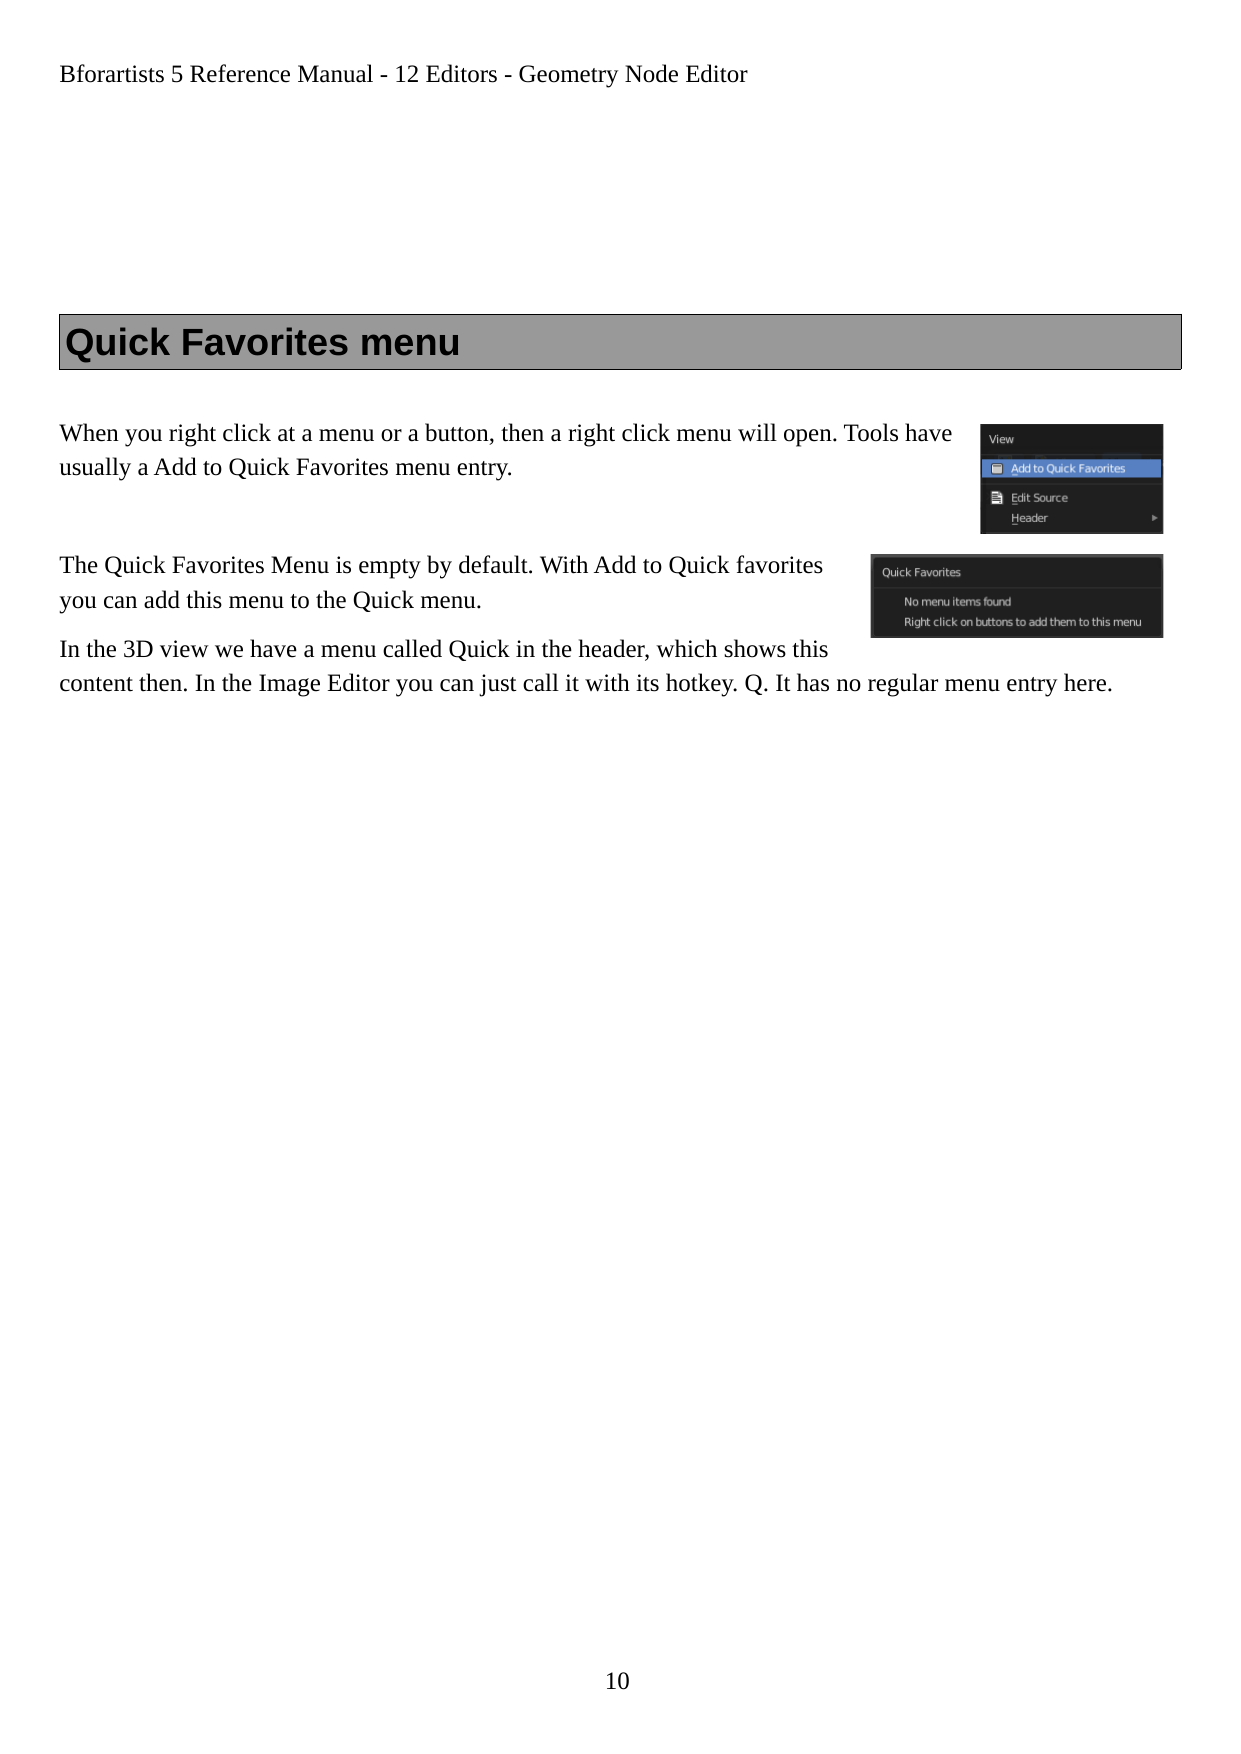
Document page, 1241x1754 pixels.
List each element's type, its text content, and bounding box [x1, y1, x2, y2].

text When you right click at a menu or a button, then a right click menu will open. Tools have usually a Add to Quick Favorites menu entry. [59, 418, 1181, 481]
table_header Quick Favorites menu [60, 315, 1181, 369]
text The Quick Favorites Menu is empty by default. With Add to Quick favorites you can add this menu to the Quick menu. [59, 551, 1181, 614]
text In the 3D view we have a menu called Quick in the header, which shows this content then. In the Image Editor you can just call it with its hotkey. Q. It has no regular menu entry here. [59, 634, 1181, 697]
picture [870, 554, 1164, 638]
picture [980, 424, 1164, 534]
